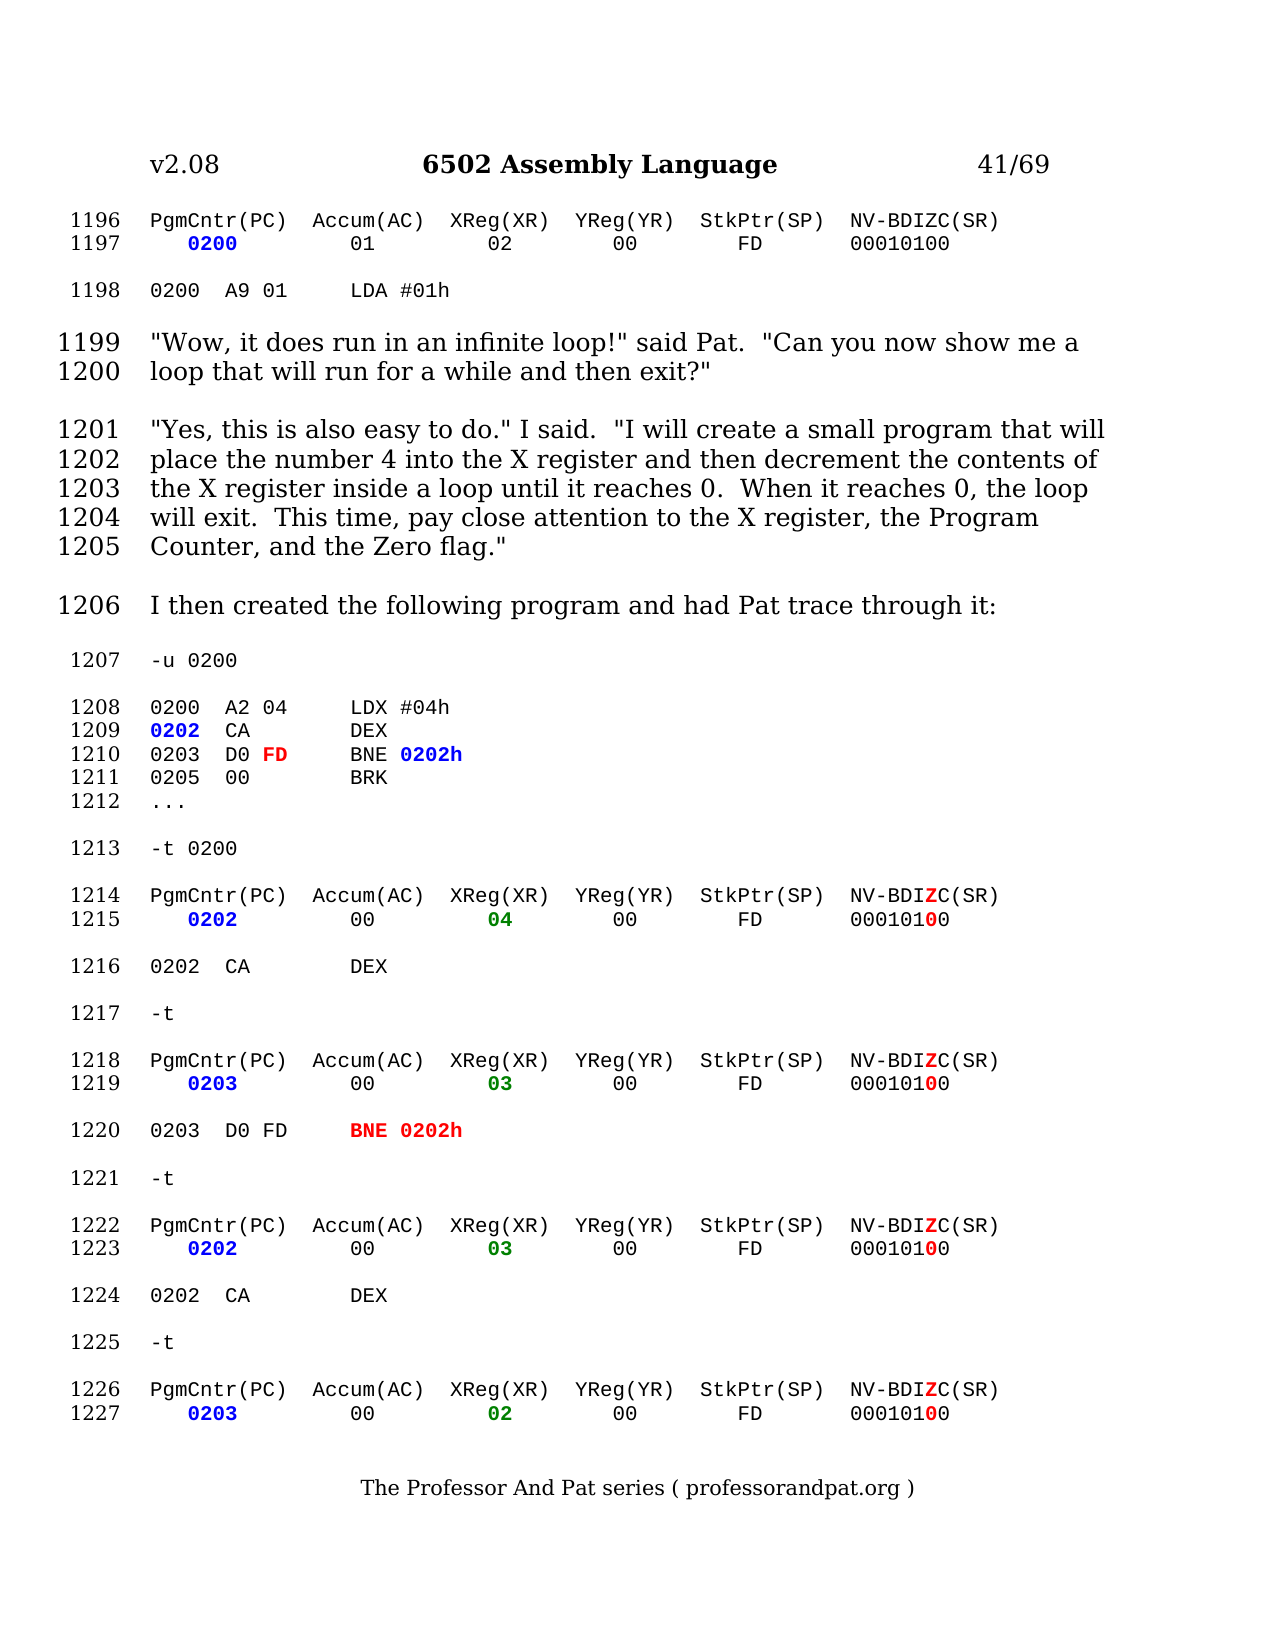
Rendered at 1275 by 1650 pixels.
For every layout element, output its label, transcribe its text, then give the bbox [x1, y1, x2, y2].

text PgmCntr(PC) Accum(AC) XReg(XR) YReg(YR) StkPtr(SP) NV-BDIZC(SR) [150, 1050, 1125, 1073]
text PgmCntr(PC) Accum(AC) XReg(XR) YReg(YR) StkPtr(SP) NV-BDIZC(SR) [150, 1215, 1125, 1238]
text PgmCntr(PC) Accum(AC) XReg(XR) YReg(YR) StkPtr(SP) NV-BDIZC(SR) [150, 210, 1125, 233]
text -t [150, 1003, 1125, 1026]
text 0202 00 03 00 FD 00010100 [150, 1238, 1125, 1262]
text PgmCntr(PC) Accum(AC) XReg(XR) YReg(YR) StkPtr(SP) NV-BDIZC(SR) [150, 885, 1125, 909]
text -t 0200 [150, 838, 1125, 862]
text "Wow, it does run in an infinite loop!" said Pat. "Can you now show me a loop that will run for a while and then exit?" [150, 328, 1125, 386]
text "Yes, this is also easy to do." I said. "I will create a small program that will place the number 4 into the X register and then decrement the contents of the X register inside a loop until it reaches 0. When it reaches 0, the loop will exit. This time, pay close attention to the X register, the Program Counter, and the Zero flag." [150, 416, 1125, 562]
text 0202 CA DEX [150, 720, 1125, 744]
text 0203 00 03 00 FD 00010100 [150, 1073, 1125, 1097]
text 0200 A9 01 LDA #01h [150, 281, 1125, 304]
text 0202 CA DEX [150, 956, 1125, 979]
text 0203 D0 FD BNE 0202h [150, 1121, 1125, 1144]
text I then created the following program and had Pat trace through it: [150, 591, 1125, 620]
text 0203 00 02 00 FD 00010100 [150, 1403, 1125, 1427]
text 0202 CA DEX [150, 1285, 1125, 1309]
text PgmCntr(PC) Accum(AC) XReg(XR) YReg(YR) StkPtr(SP) NV-BDIZC(SR) [150, 1379, 1125, 1403]
text 0200 A2 04 LDX #04h [150, 697, 1125, 720]
text 0203 D0 FD BNE 0202h [150, 744, 1125, 767]
text -t [150, 1332, 1125, 1356]
text -u 0200 [150, 650, 1125, 673]
text -t [150, 1168, 1125, 1191]
text 0200 01 02 00 FD 00010100 [150, 233, 1125, 257]
text 0202 00 04 00 FD 00010100 [150, 909, 1125, 932]
text ... [150, 791, 1125, 814]
text 0205 00 BRK [150, 767, 1125, 791]
